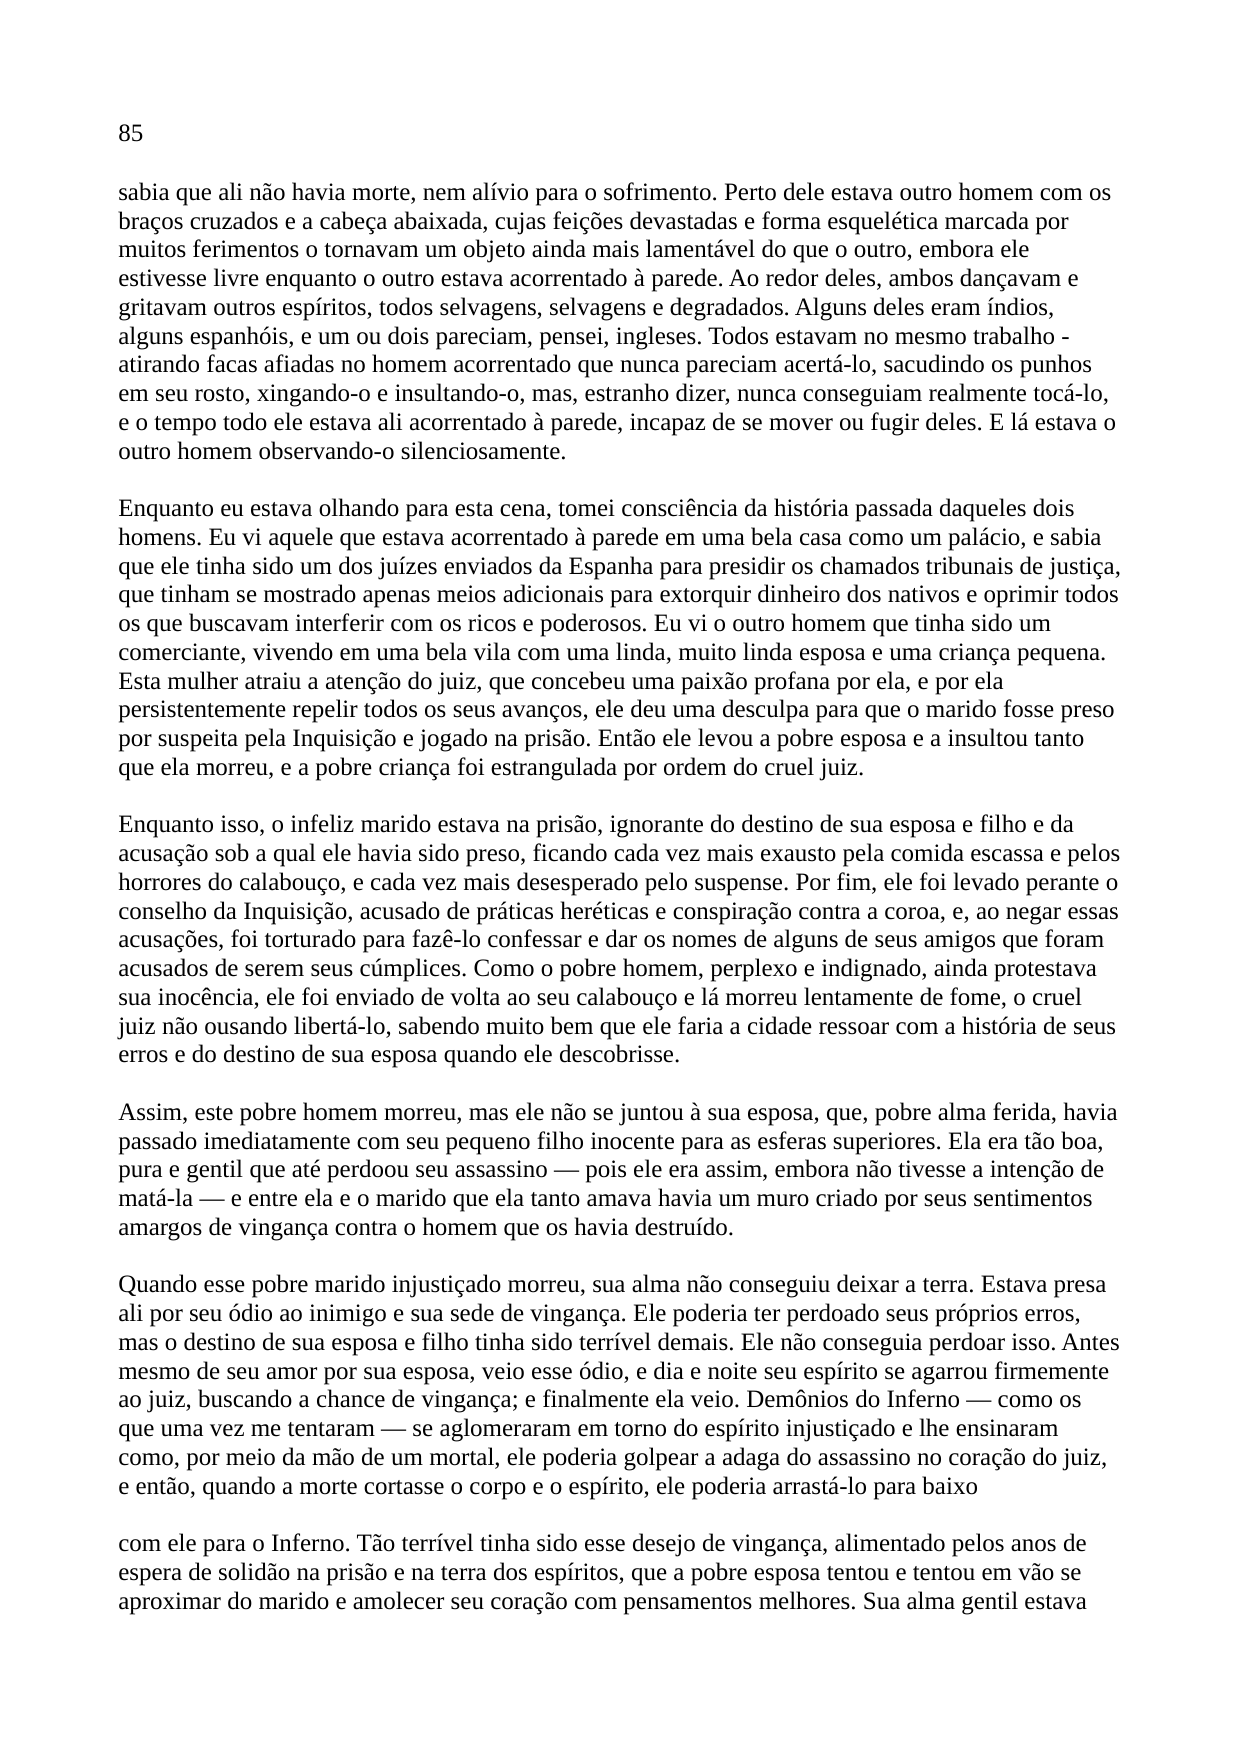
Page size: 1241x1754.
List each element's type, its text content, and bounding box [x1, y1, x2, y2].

text sabia que ali não havia morte, nem alívio para o sofrimento. Perto dele estava outro homem com os braços cruzados e a cabeça abaixada, cujas feições devastadas e forma esquelética marcada por muitos ferimentos o tornavam um objeto ainda mais lamentável do que o outro, embora ele estivesse livre enquanto o outro estava acorrentado à parede. Ao redor deles, ambos dançavam e gritavam outros espíritos, todos selvagens, selvagens e degradados. Alguns deles eram índios, alguns espanhóis, e um ou dois pareciam, pensei, ingleses. Todos estavam no mesmo trabalho - atirando facas afiadas no homem acorrentado que nunca pareciam acertá-lo, sacudindo os punhos em seu rosto, xingando-o e insultando-o, mas, estranho dizer, nunca conseguiam realmente tocá-lo, e o tempo todo ele estava ali acorrentado à parede, incapaz de se mover ou fugir deles. E lá estava o outro homem observando-o silenciosamente. [118, 177, 1122, 464]
text Enquanto isso, o infeliz marido estava na prisão, ignorante do destino de sua esposa e filho e da acusação sob a qual ele havia sido preso, ficando cada vez mais exausto pela comida escassa e pelos horrores do calabouço, e cada vez mais desesperado pelo suspense. Por fim, ele foi levado perante o conselho da Inquisição, acusado de práticas heréticas e conspiração contra a coroa, e, ao negar essas acusações, foi torturado para fazê-lo confessar e dar os nomes de alguns de seus amigos que foram acusados ​​de serem seus cúmplices. Como o pobre homem, perplexo e indignado, ainda protestava sua inocência, ele foi enviado de volta ao seu calabouço e lá morreu lentamente de fome, o cruel juiz não ousando libertá-lo, sabendo muito bem que ele faria a cidade ressoar com a história de seus erros e do destino de sua esposa quando ele descobrisse. [118, 809, 1122, 1068]
text Assim, este pobre homem morreu, mas ele não se juntou à sua esposa, que, pobre alma ferida, havia passado imediatamente com seu pequeno filho inocente para as esferas superiores. Ela era tão boa, pura e gentil que até perdoou seu assassino — pois ele era assim, embora não tivesse a intenção de matá-la — e entre ela e o marido que ela tanto amava havia um muro criado por seus sentimentos amargos de vingança contra o homem que os havia destruído. [118, 1097, 1122, 1241]
text Quando esse pobre marido injustiçado morreu, sua alma não conseguiu deixar a terra. Estava presa ali por seu ódio ao inimigo e sua sede de vingança. Ele poderia ter perdoado seus próprios erros, mas o destino de sua esposa e filho tinha sido terrível demais. Ele não conseguia perdoar isso. Antes mesmo de seu amor por sua esposa, veio esse ódio, e dia e noite seu espírito se agarrou firmemente ao juiz, buscando a chance de vingança; e finalmente ela veio. Demônios do Inferno — como os que uma vez me tentaram — se aglomeraram em torno do espírito injustiçado e lhe ensinaram como, por meio da mão de um mortal, ele poderia golpear a adaga do assassino no coração do juiz, e então, quando a morte cortasse o corpo e o espírito, ele poderia arrastá-lo para baixo [118, 1269, 1122, 1499]
text Enquanto eu estava olhando para esta cena, tomei consciência da história passada daqueles dois homens. Eu vi aquele que estava acorrentado à parede em uma bela casa como um palácio, e sabia que ele tinha sido um dos juízes enviados da Espanha para presidir os chamados tribunais de justiça, que tinham se mostrado apenas meios adicionais para extorquir dinheiro dos nativos e oprimir todos os que buscavam interferir com os ricos e poderosos. Eu vi o outro homem que tinha sido um comerciante, vivendo em uma bela vila com uma linda, muito linda esposa e uma criança pequena. Esta mulher atraiu a atenção do juiz, que concebeu uma paixão profana por ela, e por ela persistentemente repelir todos os seus avanços, ele deu uma desculpa para que o marido fosse preso por suspeita pela Inquisição e jogado na prisão. Então ele levou a pobre esposa e a insultou tanto que ela morreu, e a pobre criança foi estrangulada por ordem do cruel juiz. [118, 493, 1122, 781]
text com ele para o Inferno. Tão terrível tinha sido esse desejo de vingança, alimentado pelos anos de espera de solidão na prisão e na terra dos espíritos, que a pobre esposa tentou e tentou em vão se aproximar do marido e amolecer seu coração com pensamentos melhores. Sua alma gentil estava [118, 1528, 1122, 1614]
